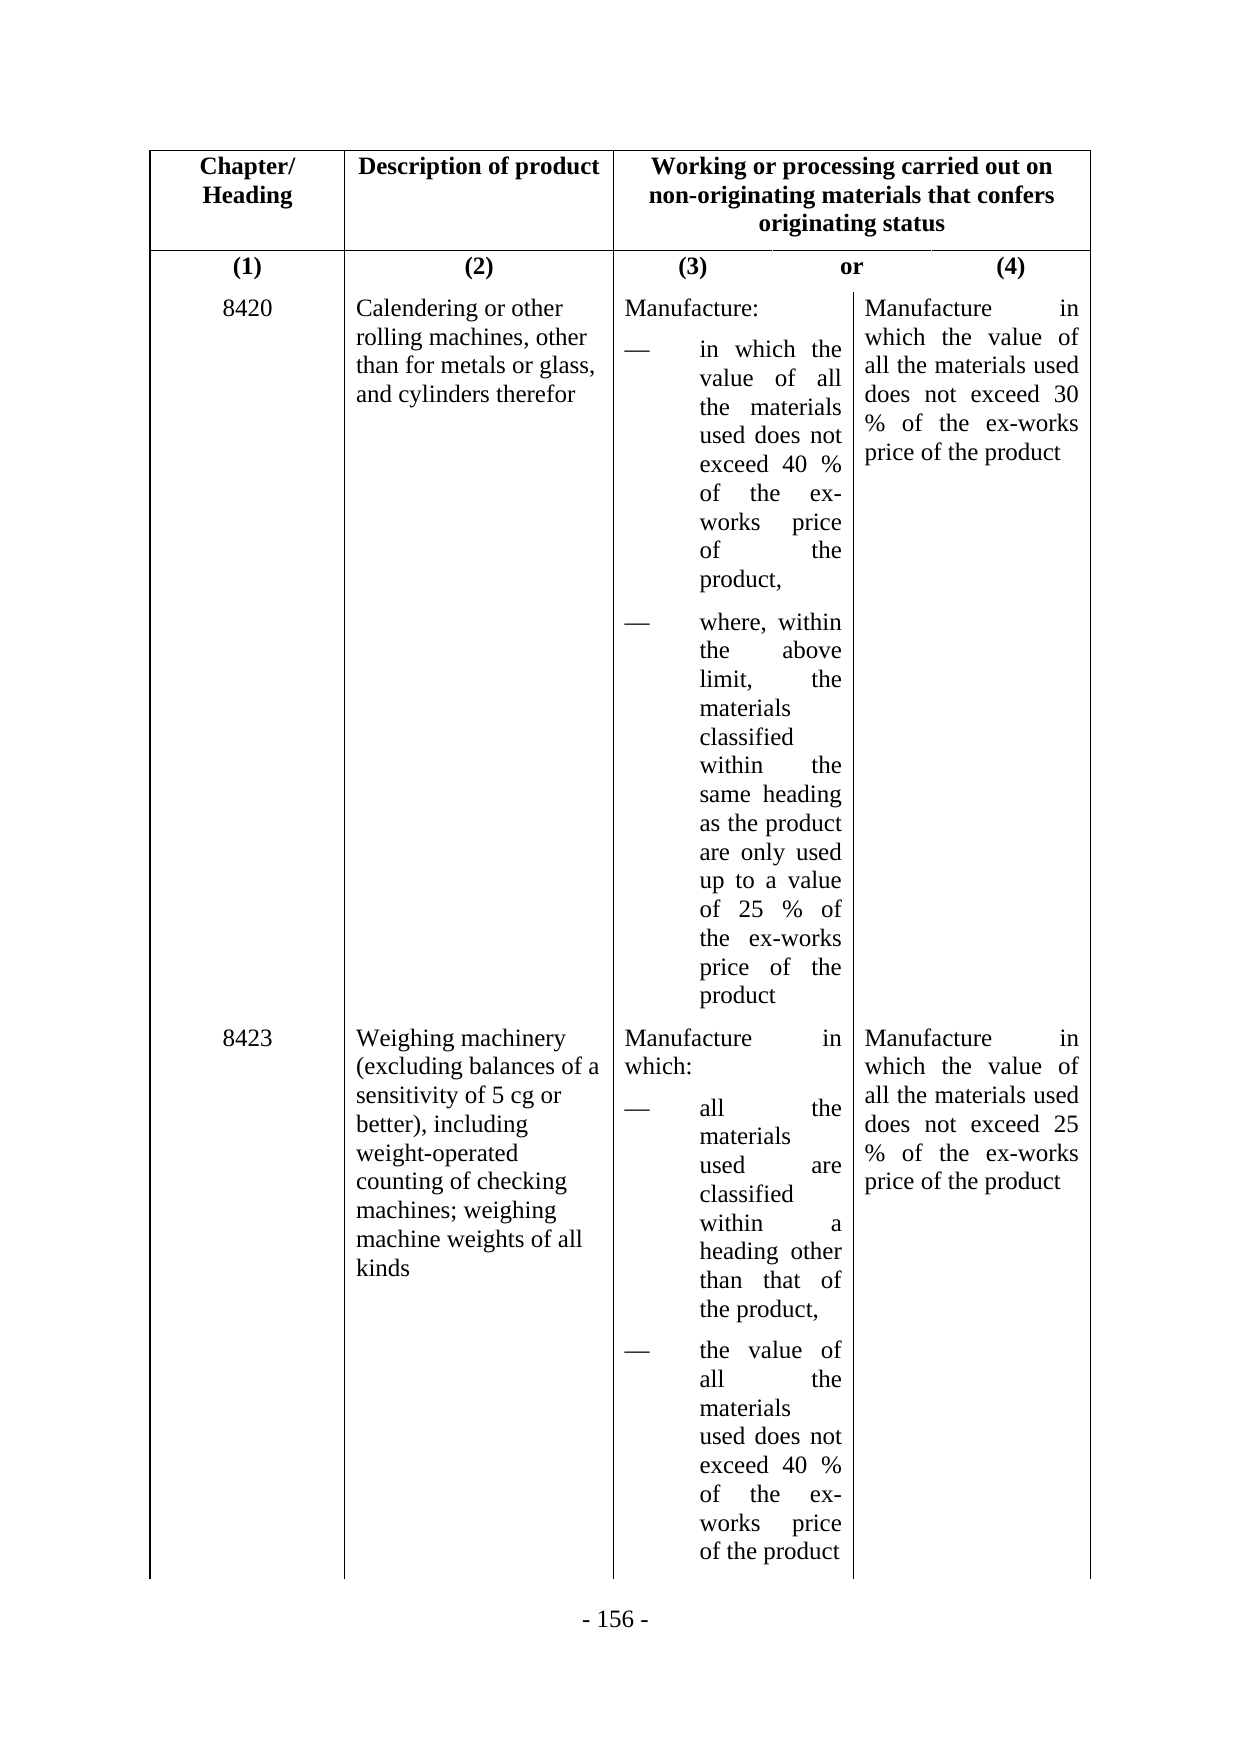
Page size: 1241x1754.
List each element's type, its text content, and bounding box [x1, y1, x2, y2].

table_cell Manufacture in which: — all the materials used are classified within a heading other than that of the product, — the value of all the materials used does not exceed 40 % of the ex-works price of the product [614, 1023, 853, 1578]
table_header Description of product [345, 151, 613, 250]
table_cell Manufacture in which the value of all the materials used does not exceed 25 % of the ex-works price of the product [854, 1023, 1090, 1578]
table_cell [854, 607, 1090, 1022]
table_cell (4) [932, 251, 1090, 292]
table_header Chapter/Heading [151, 151, 344, 250]
table_cell Calendering or other rolling machines, other than for metals or glass, and cylinders therefor [345, 293, 613, 606]
table_cell (1) [151, 251, 344, 292]
table_cell Manufacture: — in which the value of all the materials used does not exceed 40 % of the ex-works price of the product, [614, 293, 853, 606]
table_header Working or processing carried out on non-originating materials that confers originating status [614, 151, 1090, 250]
table_cell (3) [614, 251, 772, 292]
table_cell [345, 607, 613, 1022]
table_cell [151, 607, 344, 1022]
table_cell (2) [345, 251, 613, 292]
table_cell Weighing machinery (excluding balances of a sensitivity of 5 cg or better), including weight-operated counting of checking machines; weighing machine weights of all kinds [345, 1023, 613, 1578]
table_cell Manufacture in which the value of all the materials used does not exceed 30 % of the ex-works price of the product [854, 293, 1090, 606]
table_cell or [773, 251, 931, 292]
table_cell 8420 [151, 293, 344, 606]
table_cell 8423 [151, 1023, 344, 1578]
table_cell — where, within the above limit, the materials classified within the same heading as the product are only used up to a value of 25 % of the ex-works price of the product [614, 607, 853, 1022]
